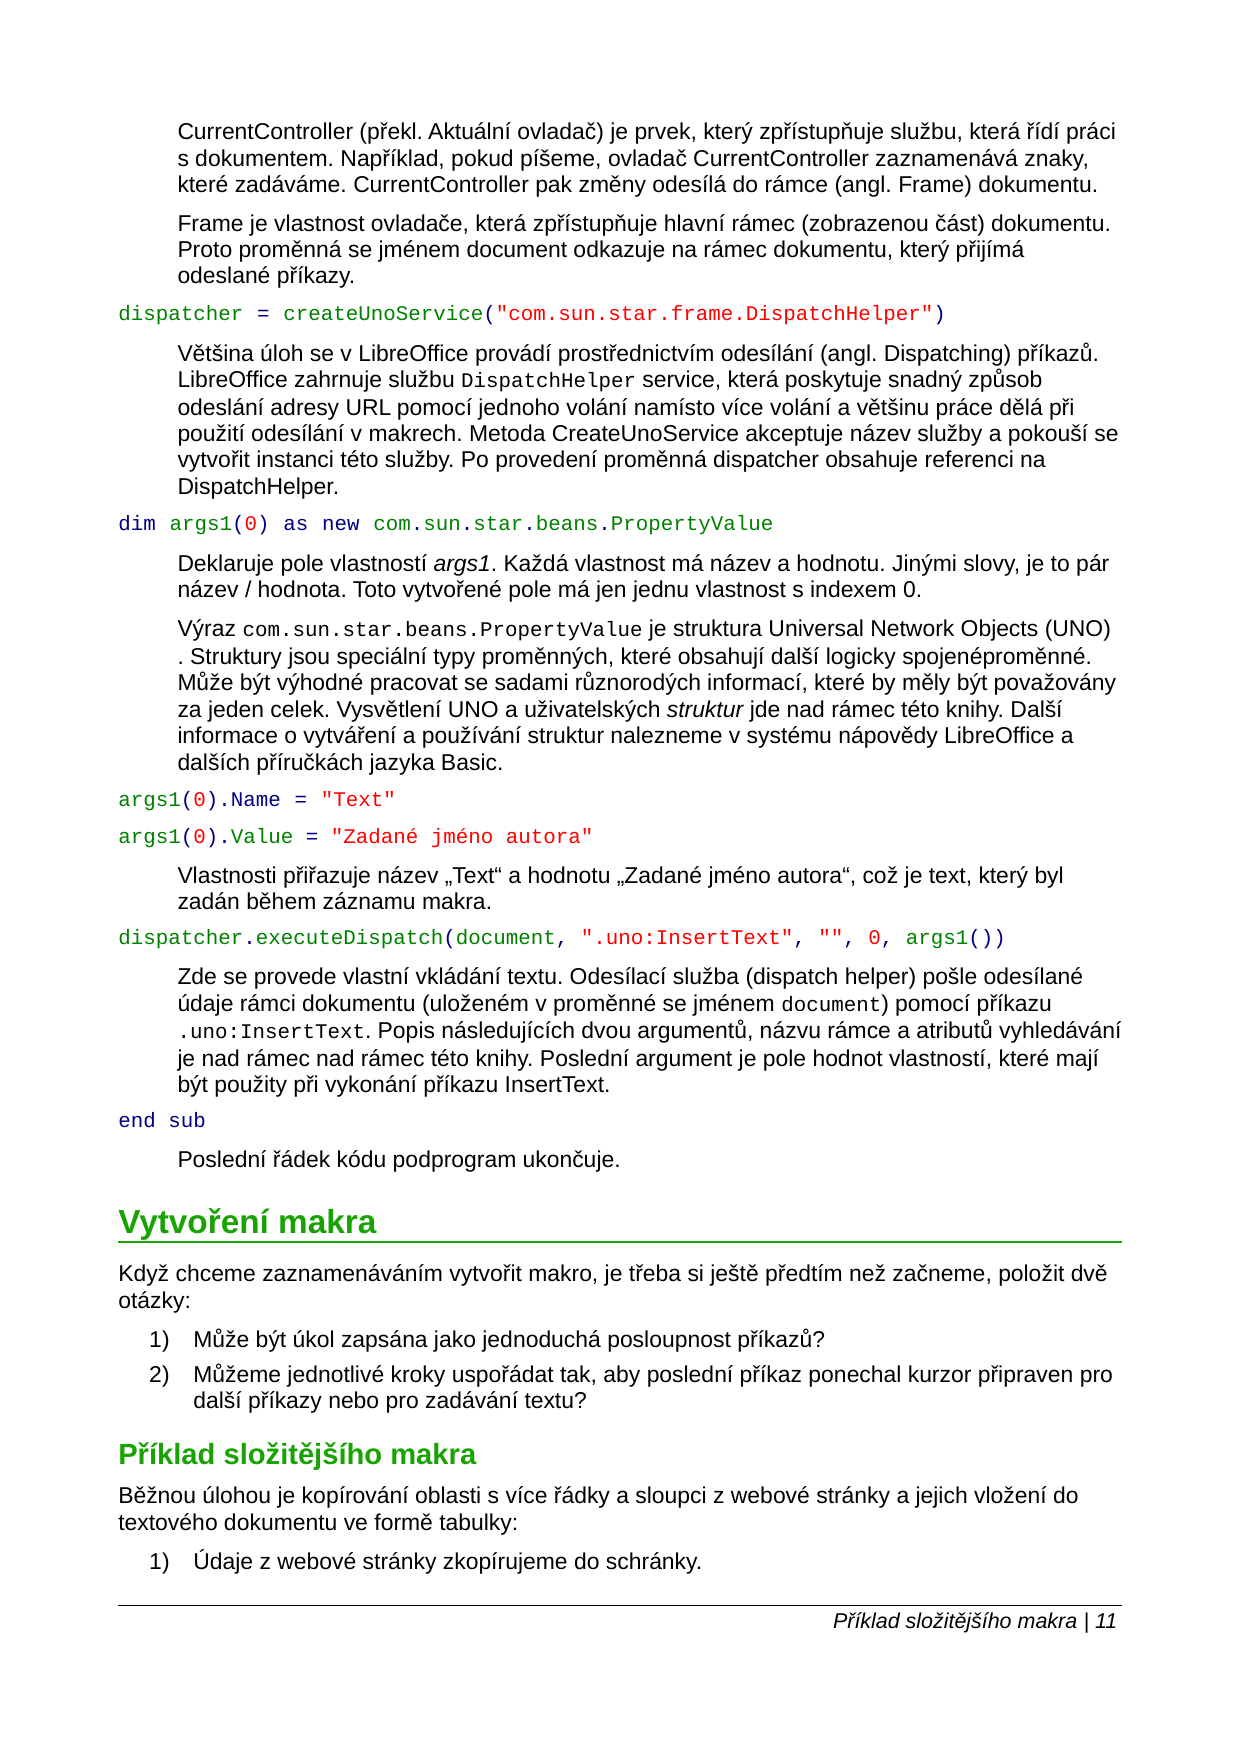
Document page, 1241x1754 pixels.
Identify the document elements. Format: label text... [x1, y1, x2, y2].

list Můžeme jednotlivé kroky uspořádat tak, aby poslední příkaz ponechal kurzor připraven pro další příkazy nebo pro zadávání textu? [169, 1361, 1122, 1413]
subtitle Příklad složitějšího makra [118, 1437, 1122, 1471]
text Když chceme zaznamenáváním vytvořit makro, je třeba si ještě předtím než začneme, položit dvě otázky: [118, 1260, 1122, 1313]
list Může být úkol zapsána jako jednoduchá posloupnost příkazů? [169, 1326, 1122, 1352]
text Běžnou úlohou je kopírování oblasti s více řádky a sloupci z webové stránky a jejich vložení do textového dokumentu ve formě tabulky: [118, 1482, 1122, 1535]
subtitle Vytvoření makra [118, 1202, 1122, 1241]
text Frame je vlastnost ovladače, která zpřístupňuje hlavní rámec (zobrazenou část) dokumentu. Proto proměnná se jménem document odkazuje na rámec dokumentu, který přijímá odeslané příkazy. [177, 210, 1122, 289]
list Údaje z webové stránky zkopírujeme do schránky. [169, 1548, 1122, 1574]
text Deklaruje pole vlastností args1. Každá vlastnost má název a hodnotu. Jinými slovy, je to pár název / hodnota. Toto vytvořené pole má jen jednu vlastnost s indexem 0. [177, 550, 1122, 603]
text dispatcher.executeDispatch(document, ".uno:InsertText", "", 0, args1()) [118, 927, 1122, 951]
text end sub [118, 1110, 1122, 1134]
text Zde se provede vlastní vkládání textu. Odesílací služba (dispatch helper) pošle odesílané údaje rámci dokumentu (uloženém v proměnné se jménem document) pomocí příkazu .uno:InsertText. Popis následujících dvou argumentů, názvu rámce a atributů vyhledávání je nad rámec nad rámec této knihy. Poslední argument je pole hodnot vlastností, které mají být použity při vykonání příkazu InsertText. [177, 963, 1122, 1098]
text dispatcher = createUnoService("com.sun.star.frame.DispatchHelper") [118, 301, 1122, 327]
text Většina úloh se v LibreOffice provádí prostřednictvím odesílání (angl. Dispatching) příkazů. LibreOffice zahrnuje službu DispatchHelper service, která poskytuje snadný způsob odeslání adresy URL pomocí jednoho volání namísto více volání a většinu práce dělá při použití odesílání v makrech. Metoda CreateUnoService akceptuje název služby a pokouší se vytvořit instanci této služby. Po provedení proměnná dispatcher obsahuje referenci na DispatchHelper. [177, 340, 1122, 499]
text Výraz com.sun.star.beans.PropertyValue je struktura Universal Network Objects (UNO) . Struktury jsou speciální typy proměnných, které obsahují další logicky spojenéproměnné. Může být výhodné pracovat se sadami různorodých informací, které by měly být považovány za jeden celek. Vysvětlení UNO a uživatelských struktur jde nad rámec této knihy. Další informace o vytváření a používání struktur nalezneme v systému nápovědy LibreOffice a dalších příručkách jazyka Basic. [177, 615, 1122, 775]
text Poslední řádek kódu podprogram ukončuje. [177, 1146, 1122, 1173]
text args1(0).Value = "Zadané jméno autora" [118, 826, 1122, 849]
text Vlastnosti přiřazuje název „Text“ a hodnotu „Zadané jméno autora“, což je text, který byl zadán během záznamu makra. [177, 862, 1122, 914]
text CurrentController (překl. Aktuální ovladač) je prvek, který zpřístupňuje službu, která řídí práci s dokumentem. Například, pokud píšeme, ovladač CurrentController zaznamenává znaky, které zadáváme. CurrentController pak změny odesílá do rámce (angl. Frame) dokumentu. [177, 118, 1122, 197]
text args1(0).Name = "Text" [118, 787, 1122, 813]
text dim args1(0) as new com.sun.star.beans.PropertyValue [118, 512, 1122, 538]
